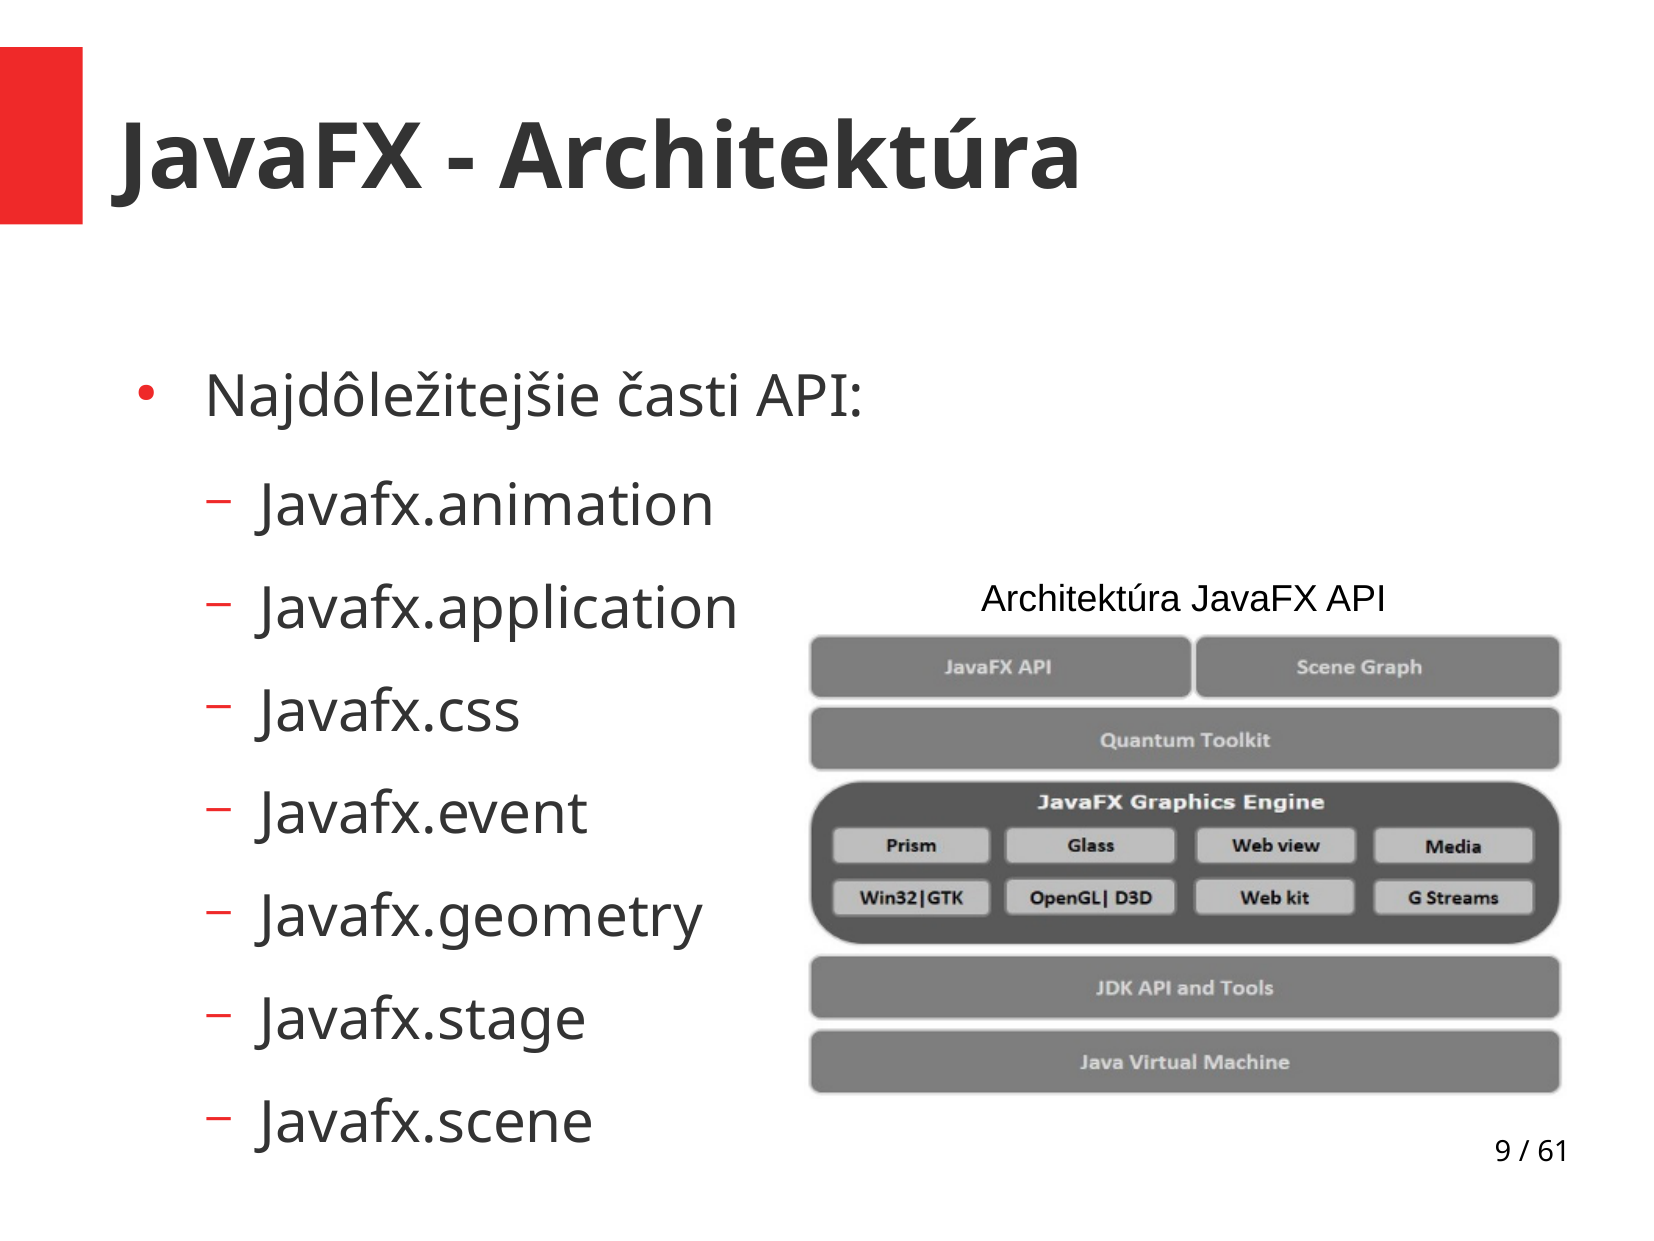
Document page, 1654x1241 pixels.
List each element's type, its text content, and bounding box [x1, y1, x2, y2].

picture [804, 633, 1567, 1099]
list Najdôležitejšie časti API: Javafx.animation Javafx.application Javafx.css Javafx.event Javafx.geometry Javafx.stage Javafx.scene [118, 354, 1536, 1074]
text_box Architektúra JavaFX API [966, 570, 1403, 627]
title JavaFX - Architektúra [118, 49, 1571, 257]
